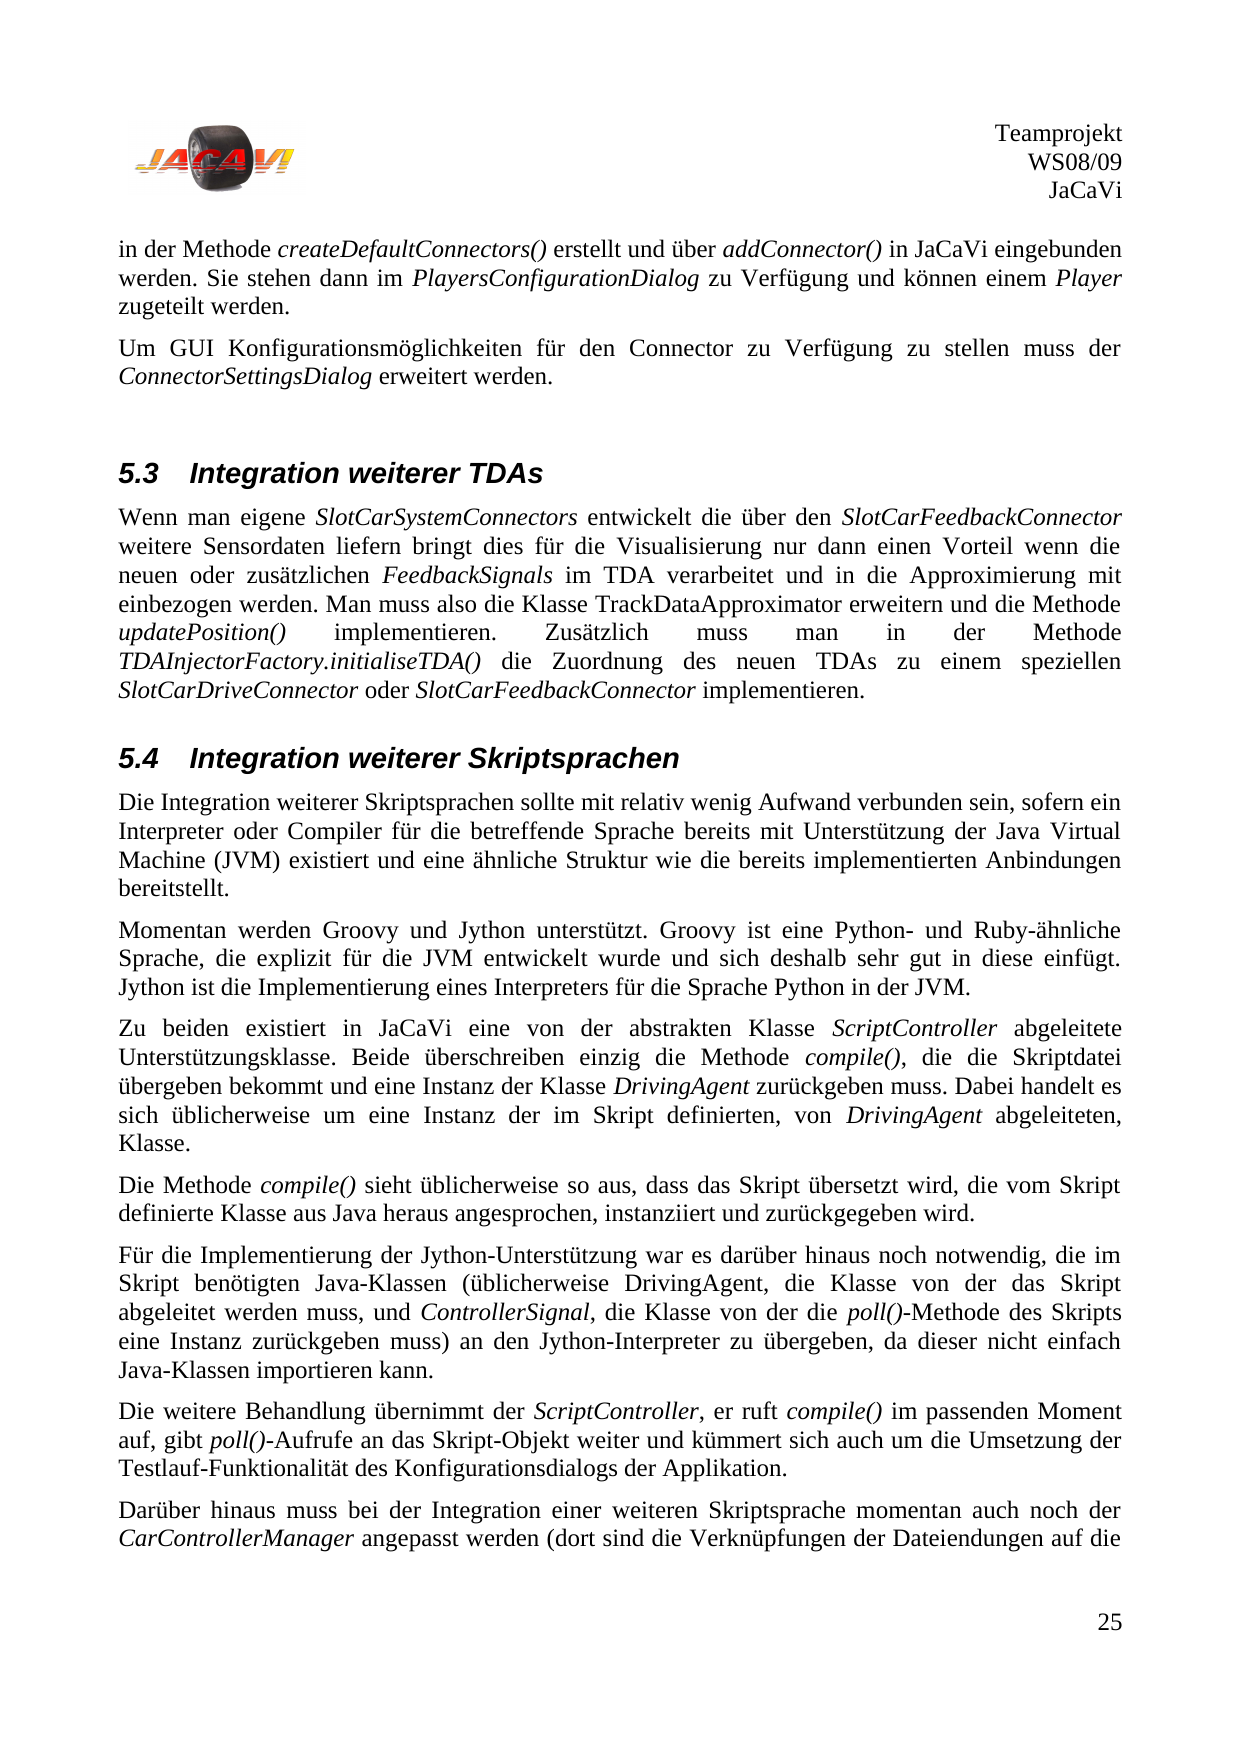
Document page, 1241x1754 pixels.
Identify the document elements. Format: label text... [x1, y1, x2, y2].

picture [128, 120, 307, 195]
text Um GUI Konfigurationsmöglichkeiten für den Connector zu Verfügung zu stellen muss der ConnectorSettingsDialog erweitert werden. [118, 333, 1122, 390]
text Für die Implementierung der Jython-Unterstützung war es darüber hinaus noch notwendig, die im Skript benötigten Java-Klassen (üblicherweise DrivingAgent, die Klasse von der das Skript abgeleitet werden muss, und ControllerSignal, die Klasse von der die poll()-Methode des Skripts eine Instanz zurückgeben muss) an den Jython-Interpreter zu übergeben, da dieser nicht einfach Java-Klassen importieren kann. [118, 1240, 1122, 1383]
text Wenn man eigene SlotCarSystemConnectors entwickelt die über den SlotCarFeedbackConnector weitere Sensordaten liefern bringt dies für die Visualisierung nur dann einen Vorteil wenn die neuen oder zusätzlichen FeedbackSignals im TDA verarbeitet und in die Approximierung mit einbezogen werden. Man muss also die Klasse TrackDataApproximator erweitern und die Methode updatePosition() implementieren. Zusätzlich muss man in der Methode TDAInjectorFactory.initialiseTDA() die Zuordnung des neuen TDAs zu einem speziellen SlotCarDriveConnector oder SlotCarFeedbackConnector implementieren. [118, 502, 1122, 704]
text in der Methode createDefaultConnectors() erstellt und über addConnector() in JaCaVi eingebunden werden. Sie stehen dann im PlayersConfigurationDialog zu Verfügung und können einem Player zugeteilt werden. [118, 234, 1122, 320]
text Die weitere Behandlung übernimmt der ScriptController, er ruft compile() im passenden Moment auf, gibt poll()-Aufrufe an das Skript-Objekt weiter und kümmert sich auch um die Umsetzung der Testlauf-Funktionalität des Konfigurationsdialogs der Applikation. [118, 1396, 1122, 1482]
subtitle Integration weiterer TDAs [118, 456, 1122, 490]
text Die Integration weiterer Skriptsprachen sollte mit relativ wenig Aufwand verbunden sein, sofern ein Interpreter oder Compiler für die betreffende Sprache bereits mit Unterstützung der Java Virtual Machine (JVM) existiert und eine ähnliche Struktur wie die bereits implementierten Anbindungen bereitstellt. [118, 787, 1122, 902]
subtitle Integration weiterer Skriptsprachen [118, 741, 1122, 775]
text Darüber hinaus muss bei der Integration einer weiteren Skriptsprache momentan auch noch der CarControllerManager angepasst werden (dort sind die Verknüpfungen der Dateiendungen auf die [118, 1495, 1122, 1552]
text Zu beiden existiert in JaCaVi eine von der abstrakten Klasse ScriptController abgeleitete Unterstützungsklasse. Beide überschreiben einzig die Methode compile(), die die Skriptdatei übergeben bekommt und eine Instanz der Klasse DrivingAgent zurückgeben muss. Dabei handelt es sich üblicherweise um eine Instanz der im Skript definierten, von DrivingAgent abgeleiteten, Klasse. [118, 1013, 1122, 1157]
text Die Methode compile() sieht üblicherweise so aus, dass das Skript übersetzt wird, die vom Skript definierte Klasse aus Java heraus angesprochen, instanziiert und zurückgegeben wird. [118, 1170, 1122, 1227]
text Momentan werden Groovy und Jython unterstützt. Groovy ist eine Python- und Ruby-ähnliche Sprache, die explizit für die JVM entwickelt wurde und sich deshalb sehr gut in diese einfügt. Jython ist die Implementierung eines Interpreters für die Sprache Python in der JVM. [118, 915, 1122, 1001]
